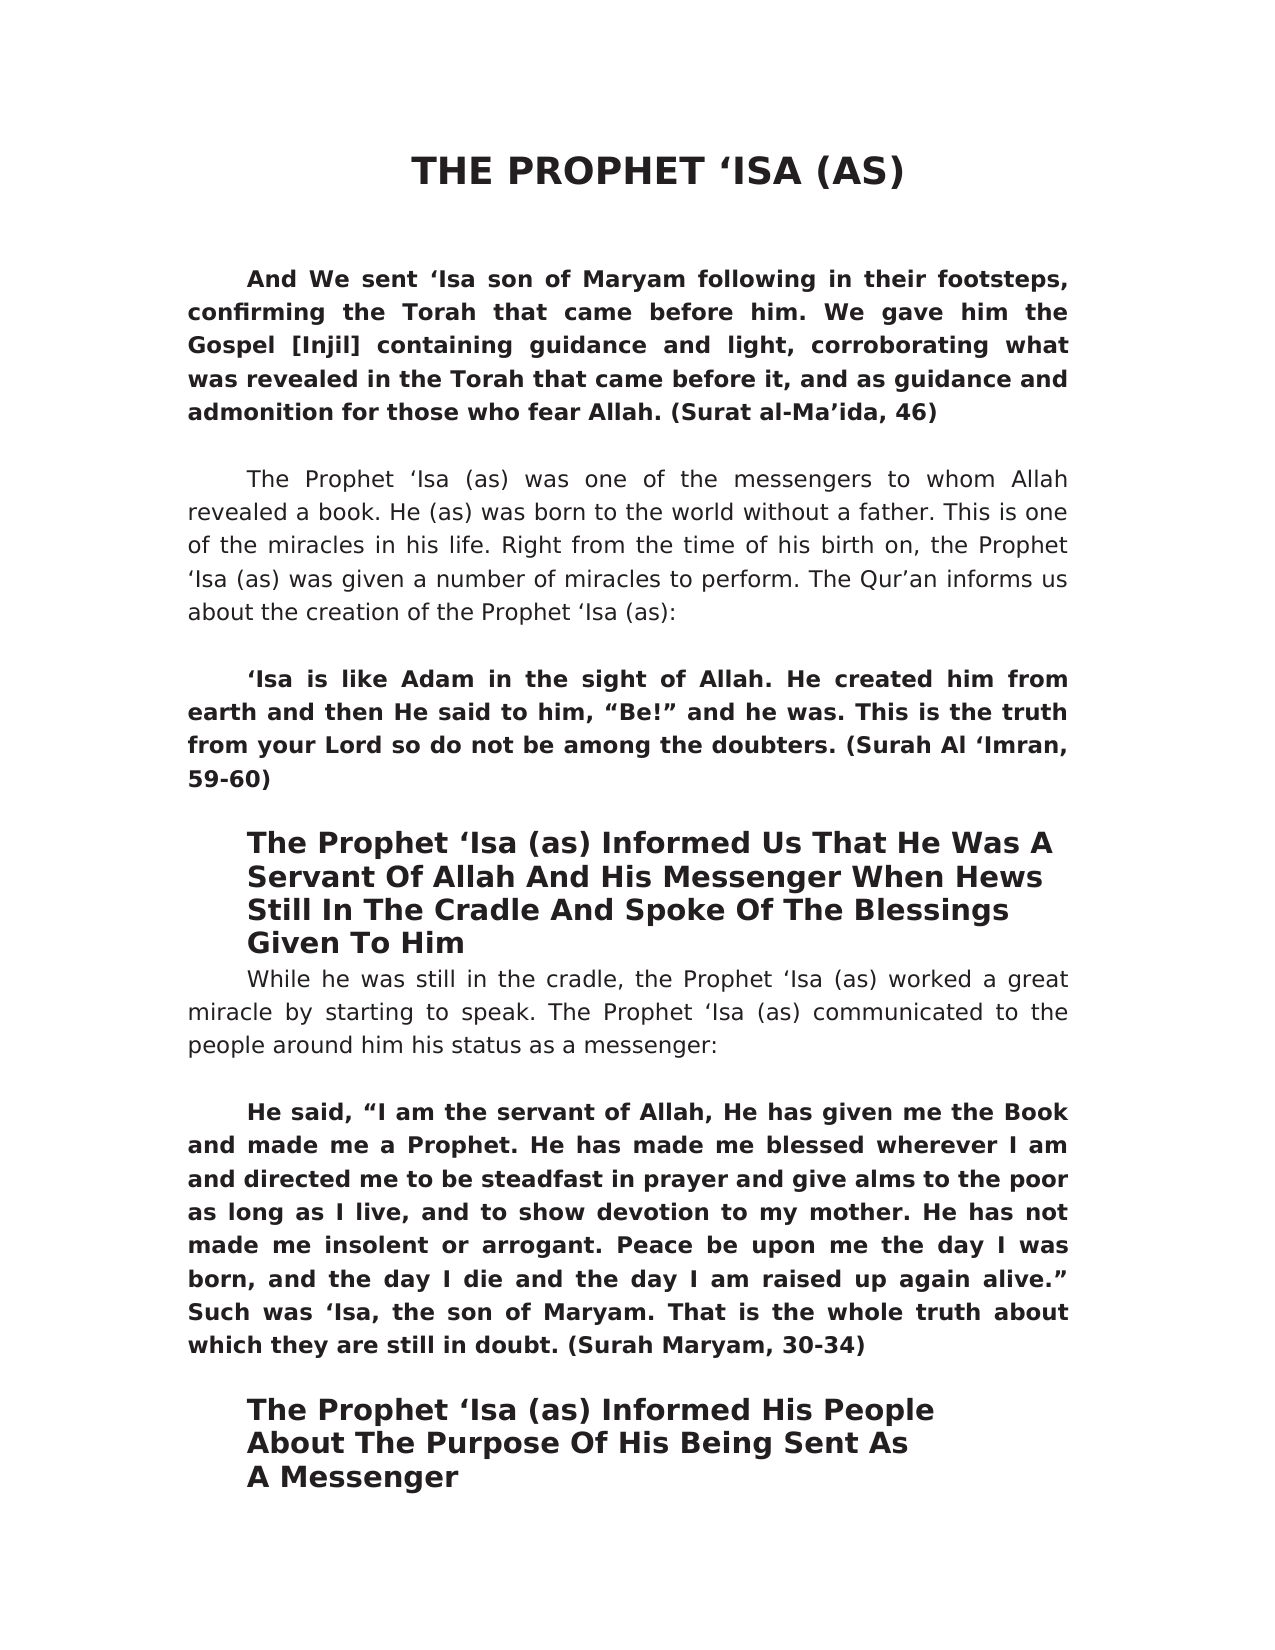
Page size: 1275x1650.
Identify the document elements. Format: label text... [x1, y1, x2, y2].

text While he was still in the cradle, the Prophet ‘Isa (as) worked a great miracle by starting to speak. The Prophet ‘Isa (as) communicated to the people around him his status as a messenger: [187, 960, 1070, 1060]
text And We sent ‘Isa son of Maryam following in their footsteps, confirming the Torah that came before him. We gave him the Gospel [Injil] containing guidance and light, corroborating what was revealed in the Torah that came before it, and as guidance and admonition for those who fear Allah. (Surat al-Ma’ida, 46) [187, 260, 1070, 427]
text The Prophet ‘Isa (as) Informed His People [187, 1394, 1070, 1427]
text He said, “I am the servant of Allah, He has given me the Book and made me a Prophet. He has made me blessed wherever I am and directed me to be steadfast in prayer and give alms to the poor as long as I live, and to show devotion to my mother. He has not made me insolent or arrogant. Peace be upon me the day I was born, and the day I die and the day I am raised up again alive.” Such was ‘Isa, the son of Maryam. That is the whole truth about which they are still in doubt. (Surah Maryam, 30-34) [187, 1094, 1070, 1360]
text The Prophet ‘Isa (as) Informed Us That He Was A [187, 827, 1070, 860]
text ‘Isa is like Adam in the sight of Allah. He created him from earth and then He said to him, “Be!” and he was. This is the truth from your Lord so do not be among the doubters. (Surah Al ‘Imran, 59-60) [187, 660, 1070, 794]
text About The Purpose Of His Being Sent As [187, 1427, 1070, 1460]
text The Prophet ‘Isa (as) was one of the messengers to whom Allah revealed a book. He (as) was born to the world without a father. This is one of the miracles in his life. Right from the time of his birth on, the Prophet ‘Isa (as) was given a number of miracles to perform. The Qur’an informs us about the creation of the Prophet ‘Isa (as): [187, 460, 1070, 627]
text A Messenger [187, 1460, 1070, 1494]
text THE PROPHET ‘ISA (AS) [187, 150, 1070, 194]
text Still In The Cradle And Spoke Of The Blessings [187, 894, 1070, 927]
text Given To Him [187, 927, 1070, 960]
text Servant Of Allah And His Messenger When Hews [187, 860, 1070, 894]
